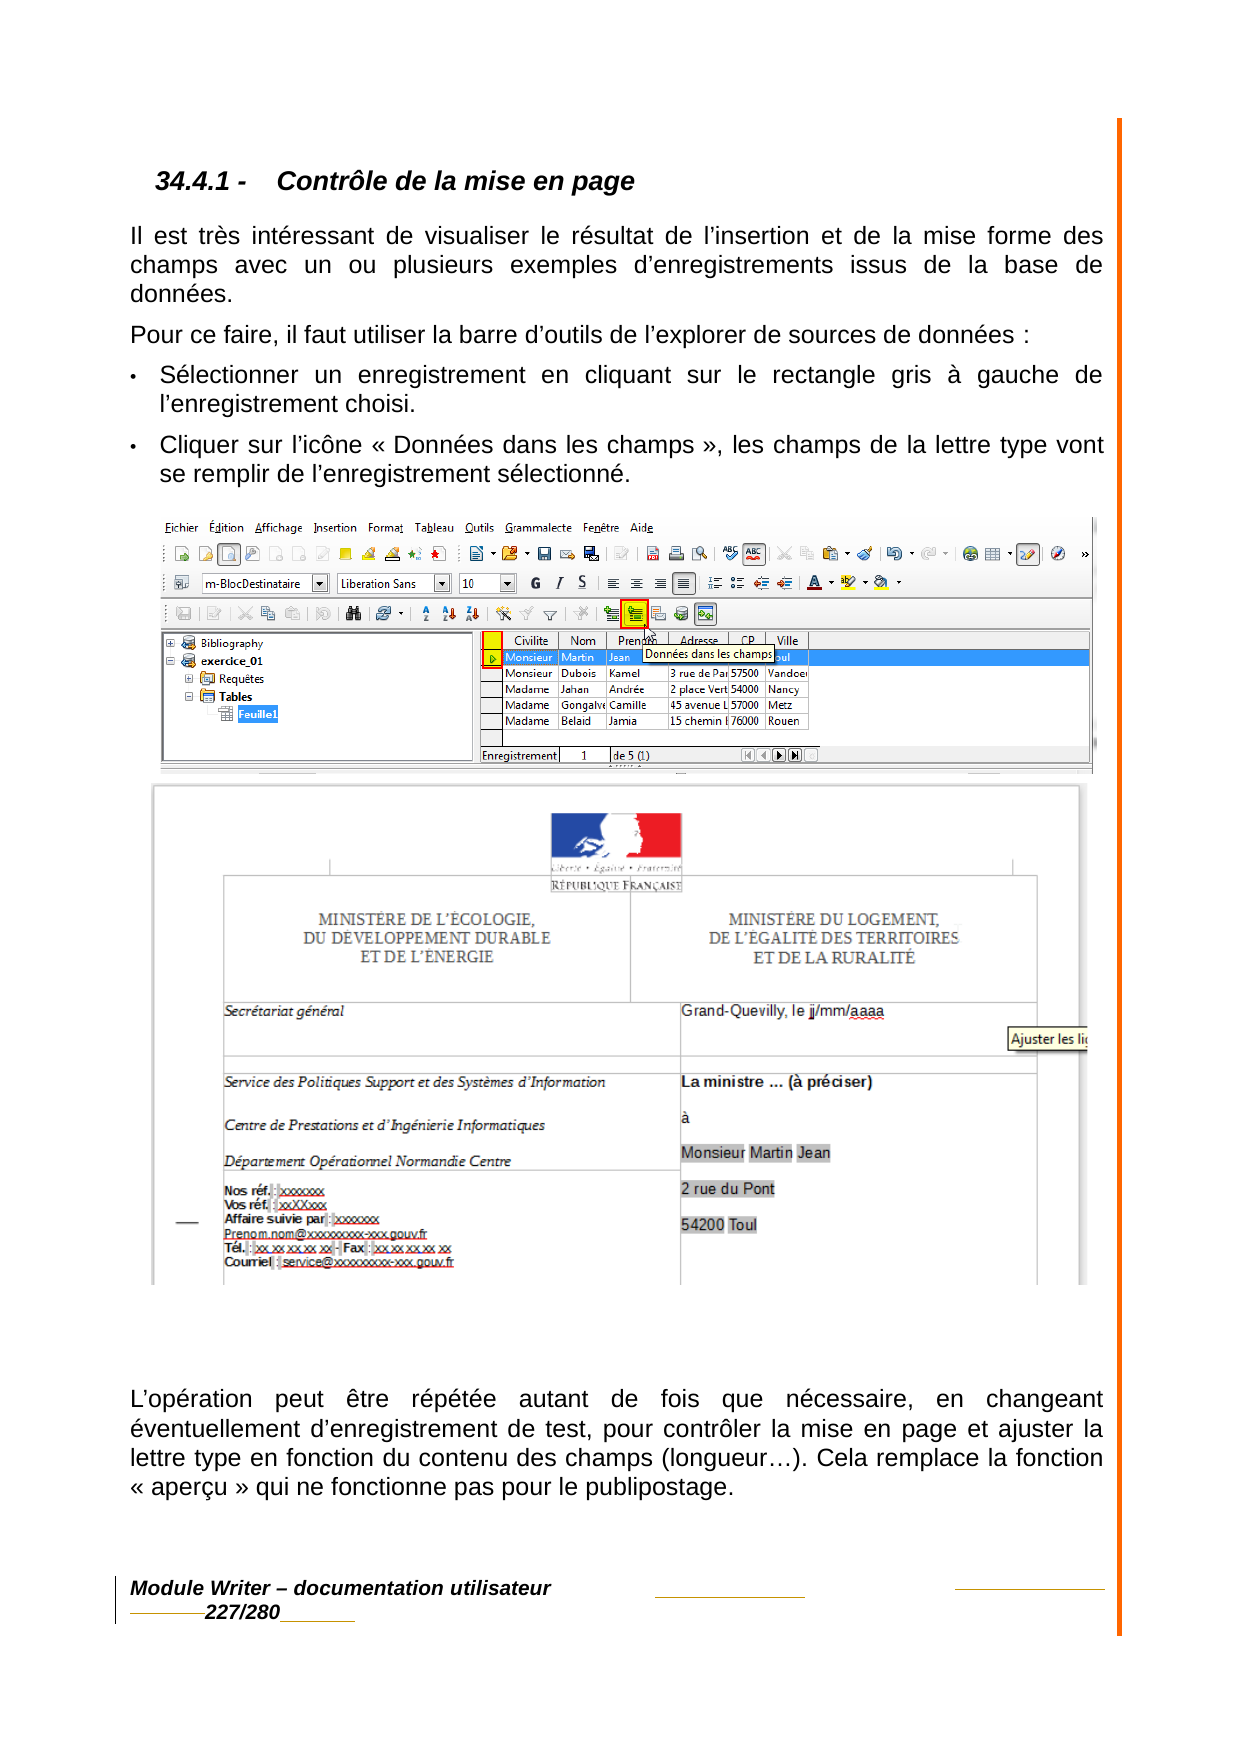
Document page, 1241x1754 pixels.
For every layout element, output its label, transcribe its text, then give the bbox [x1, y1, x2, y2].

text Pour ce faire, il faut utiliser la barre d’outils de l’explorer de sources de données : [130, 319, 1105, 348]
text Il est très intéressant de visualiser le résultat de l’insertion et de la mise forme des champs avec un ou plusieurs exemples d’enregistrements issus de la base de données. [130, 221, 1105, 308]
list Sélectionner un enregistrement en cliquant sur le rectangle gris à gauche de l’enregistrement choisi. [130, 360, 1105, 418]
list Cliquer sur l’icône « Données dans les champs », les champs de la lettre type vont se remplir de l’enregistrement sélectionné. [130, 430, 1105, 488]
picture [160, 517, 1097, 774]
picture [151, 783, 1088, 1285]
subtitle Contrôle de la mise en page [155, 165, 1105, 196]
text L’opération peut être répétée autant de fois que nécessaire, en changeant éventuellement d’enregistrement de test, pour contrôler la mise en page et ajuster la lettre type en fonction du contenu des champs (longueur…). Cela remplace la fonction « aperçu » qui ne fonctionne pas pour le publipostage. [130, 1384, 1105, 1501]
